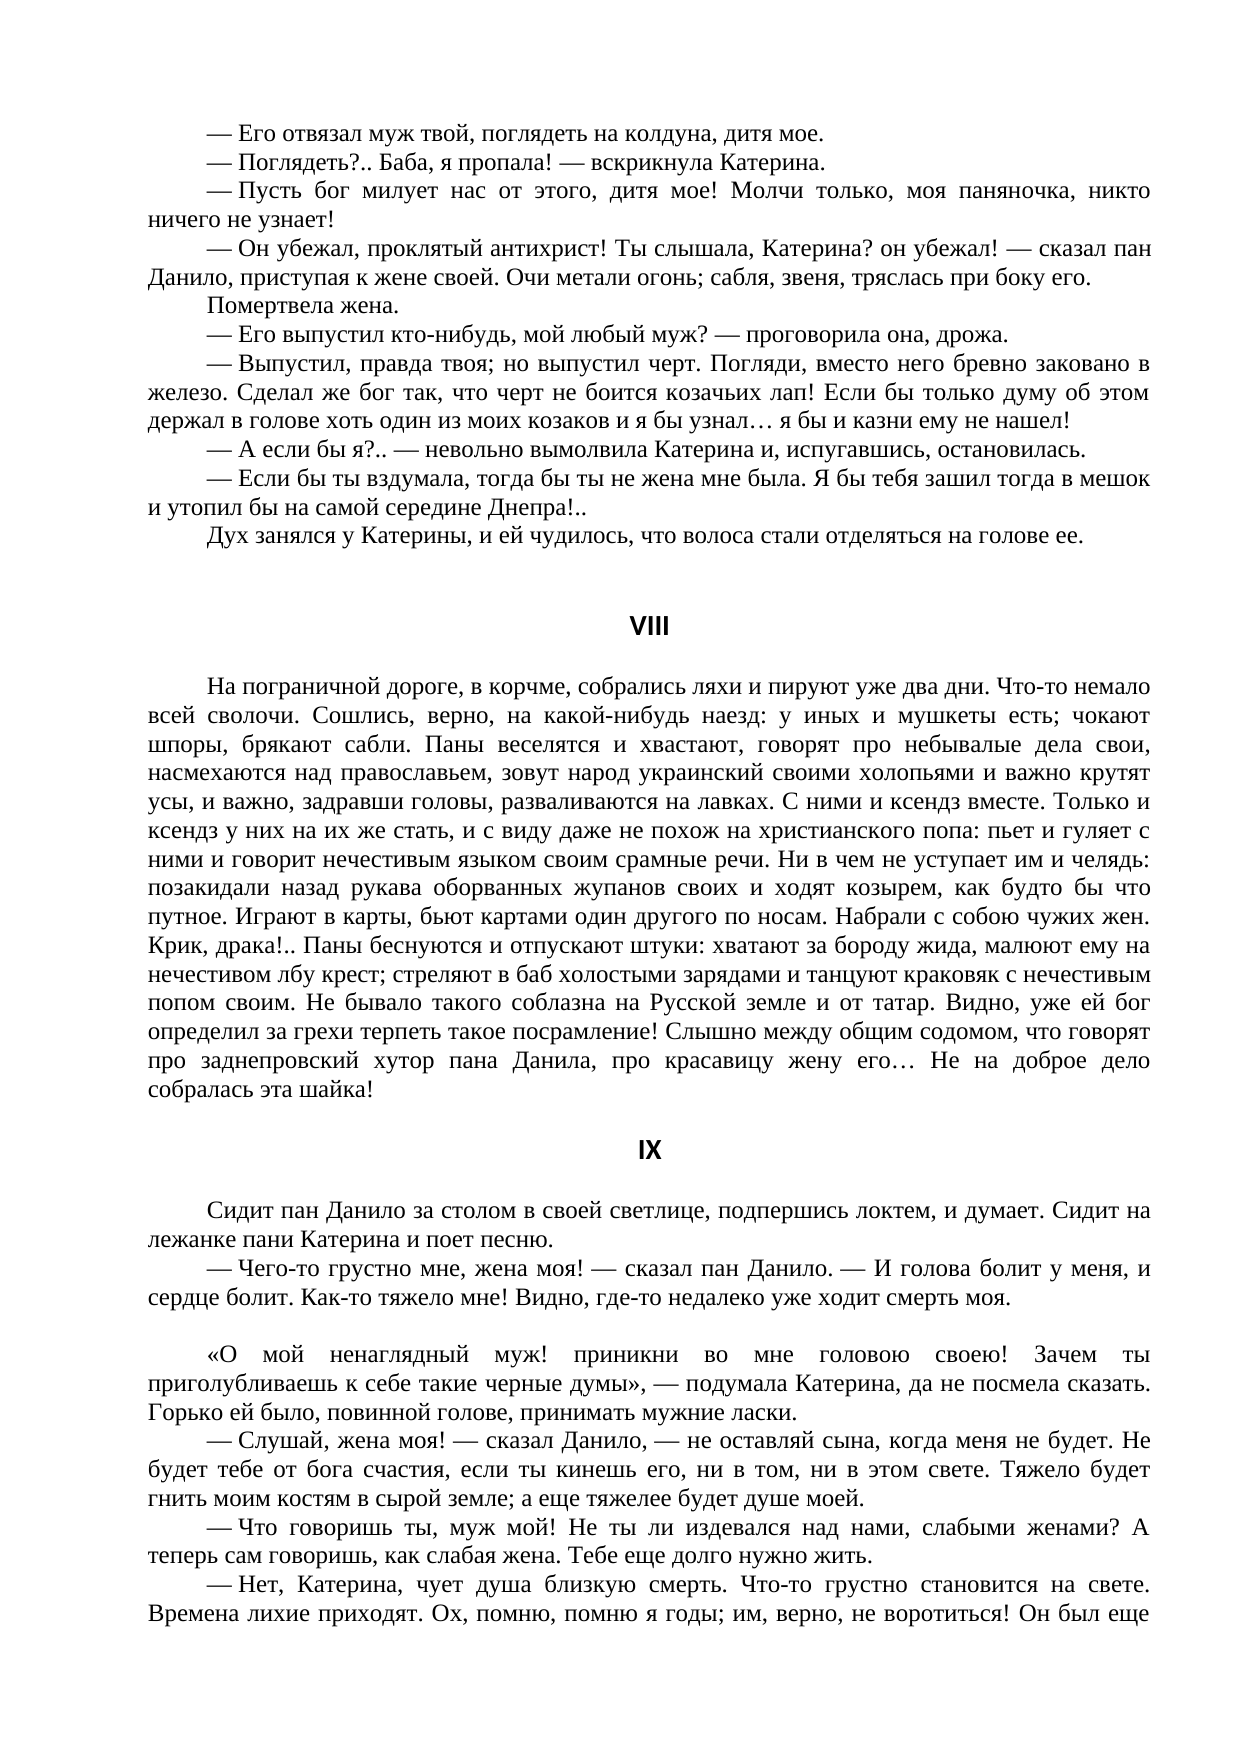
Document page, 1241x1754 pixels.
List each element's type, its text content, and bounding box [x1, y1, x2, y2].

text Сидит пан Данило за столом в своей светлице, подпершись локтем, и думает. Сидит на лежанке пани Катерина и поет песню. [148, 1196, 1152, 1253]
text — Его отвязал муж твой, поглядеть на колдуна, дитя мое. [148, 118, 1152, 147]
text — Что говоришь ты, муж мой! Не ты ли издевался над нами, слабыми женами? А теперь сам говоришь, как слабая жена. Тебе еще долго нужно жить. [148, 1512, 1152, 1569]
text На пограничной дороге, в корчме, собрались ляхи и пируют уже два дни. Что-то немало всей сволочи. Сошлись, верно, на какой-нибудь наезд: у иных и мушкеты есть; чокают шпоры, брякают сабли. Паны веселятся и хвастают, говорят про небывалые дела свои, насмехаются над православьем, зовут народ украинский своими холопьями и важно крутят усы, и важно, задравши головы, разваливаются на лавках. С ними и ксендз вместе. Только и ксендз у них на их же стать, и с виду даже не похож на христианского попа: пьет и гуляет с ними и говорит нечестивым языком своим срамные речи. Ни в чем не уступает им и челядь: позакидали назад рукава оборванных жупанов своих и ходят козырем, как будто бы что путное. Играют в карты, бьют картами один другого по носам. Набрали с собою чужих жен. Крик, драка!.. Паны беснуются и отпускают штуки: хватают за бороду жида, малюют ему на нечестивом лбу крест; стреляют в баб холостыми зарядами и танцуют краковяк с нечестивым попом своим. Не бывало такого соблазна на Русской земле и от татар. Видно, уже ей бог определил за грехи терпеть такое посрамление! Слышно между общим содомом, что говорят про заднепровский хутор пана Данила, про красавицу жену его… Не на доброе дело собралась эта шайка! [148, 671, 1152, 1102]
text Дух занялся у Катерины, и ей чудилось, что волоса стали отделяться на голове ее. [148, 521, 1152, 549]
text — Чего-то грустно мне, жена моя! — сказал пан Данило. — И голова болит у меня, и сердце болит. Как-то тяжело мне! Видно, где-то недалеко уже ходит смерть моя. [148, 1253, 1152, 1311]
text «О мой ненаглядный муж! приникни во мне головою своею! Зачем ты приголубливаешь к себе такие черные думы», — подумала Катерина, да не посмела сказать. Горько ей было, повинной голове, принимать мужние ласки. [148, 1339, 1152, 1426]
subtitle IX [148, 1131, 1152, 1167]
text — Если бы ты вздумала, тогда бы ты не жена мне была. Я бы тебя зашил тогда в мешок и утопил бы на самой середине Днепра!.. [148, 463, 1152, 521]
text — Пусть бог милует нас от этого, дитя мое! Молчи только, моя паняночка, никто ничего не узнает! [148, 176, 1152, 233]
text Помертвела жена. [148, 291, 1152, 319]
text — Нет, Катерина, чует душа близкую смерть. Что-то грустно становится на свете. Времена лихие приходят. Ох, помню, помню я годы; им, верно, не воротиться! Он был еще [148, 1569, 1152, 1627]
text — Поглядеть?.. Баба, я пропала! — вскрикнула Катерина. [148, 147, 1152, 176]
text — Он убежал, проклятый антихрист! Ты слышала, Катерина? он убежал! — сказал пан Данило, приступая к жене своей. Очи метали огонь; сабля, звеня, тряслась при боку его. [148, 233, 1152, 291]
text — А если бы я?.. — невольно вымолвила Катерина и, испугавшись, остановилась. [148, 434, 1152, 463]
text — Слушай, жена моя! — сказал Данило, — не оставляй сына, когда меня не будет. Не будет тебе от бога счастия, если ты кинешь его, ни в том, ни в этом свете. Тяжело будет гнить моим костям в сырой земле; а еще тяжелее будет душе моей. [148, 1426, 1152, 1512]
subtitle VIII [148, 607, 1152, 642]
text — Выпустил, правда твоя; но выпустил черт. Погляди, вместо него бревно заковано в железо. Сделал же бог так, что черт не боится козачьих лап! Если бы только думу об этом держал в голове хоть один из моих козаков и я бы узнал… я бы и казни ему не нашел! [148, 348, 1152, 434]
text — Его выпустил кто-нибудь, мой любый муж? — проговорила она, дрожа. [148, 319, 1152, 348]
